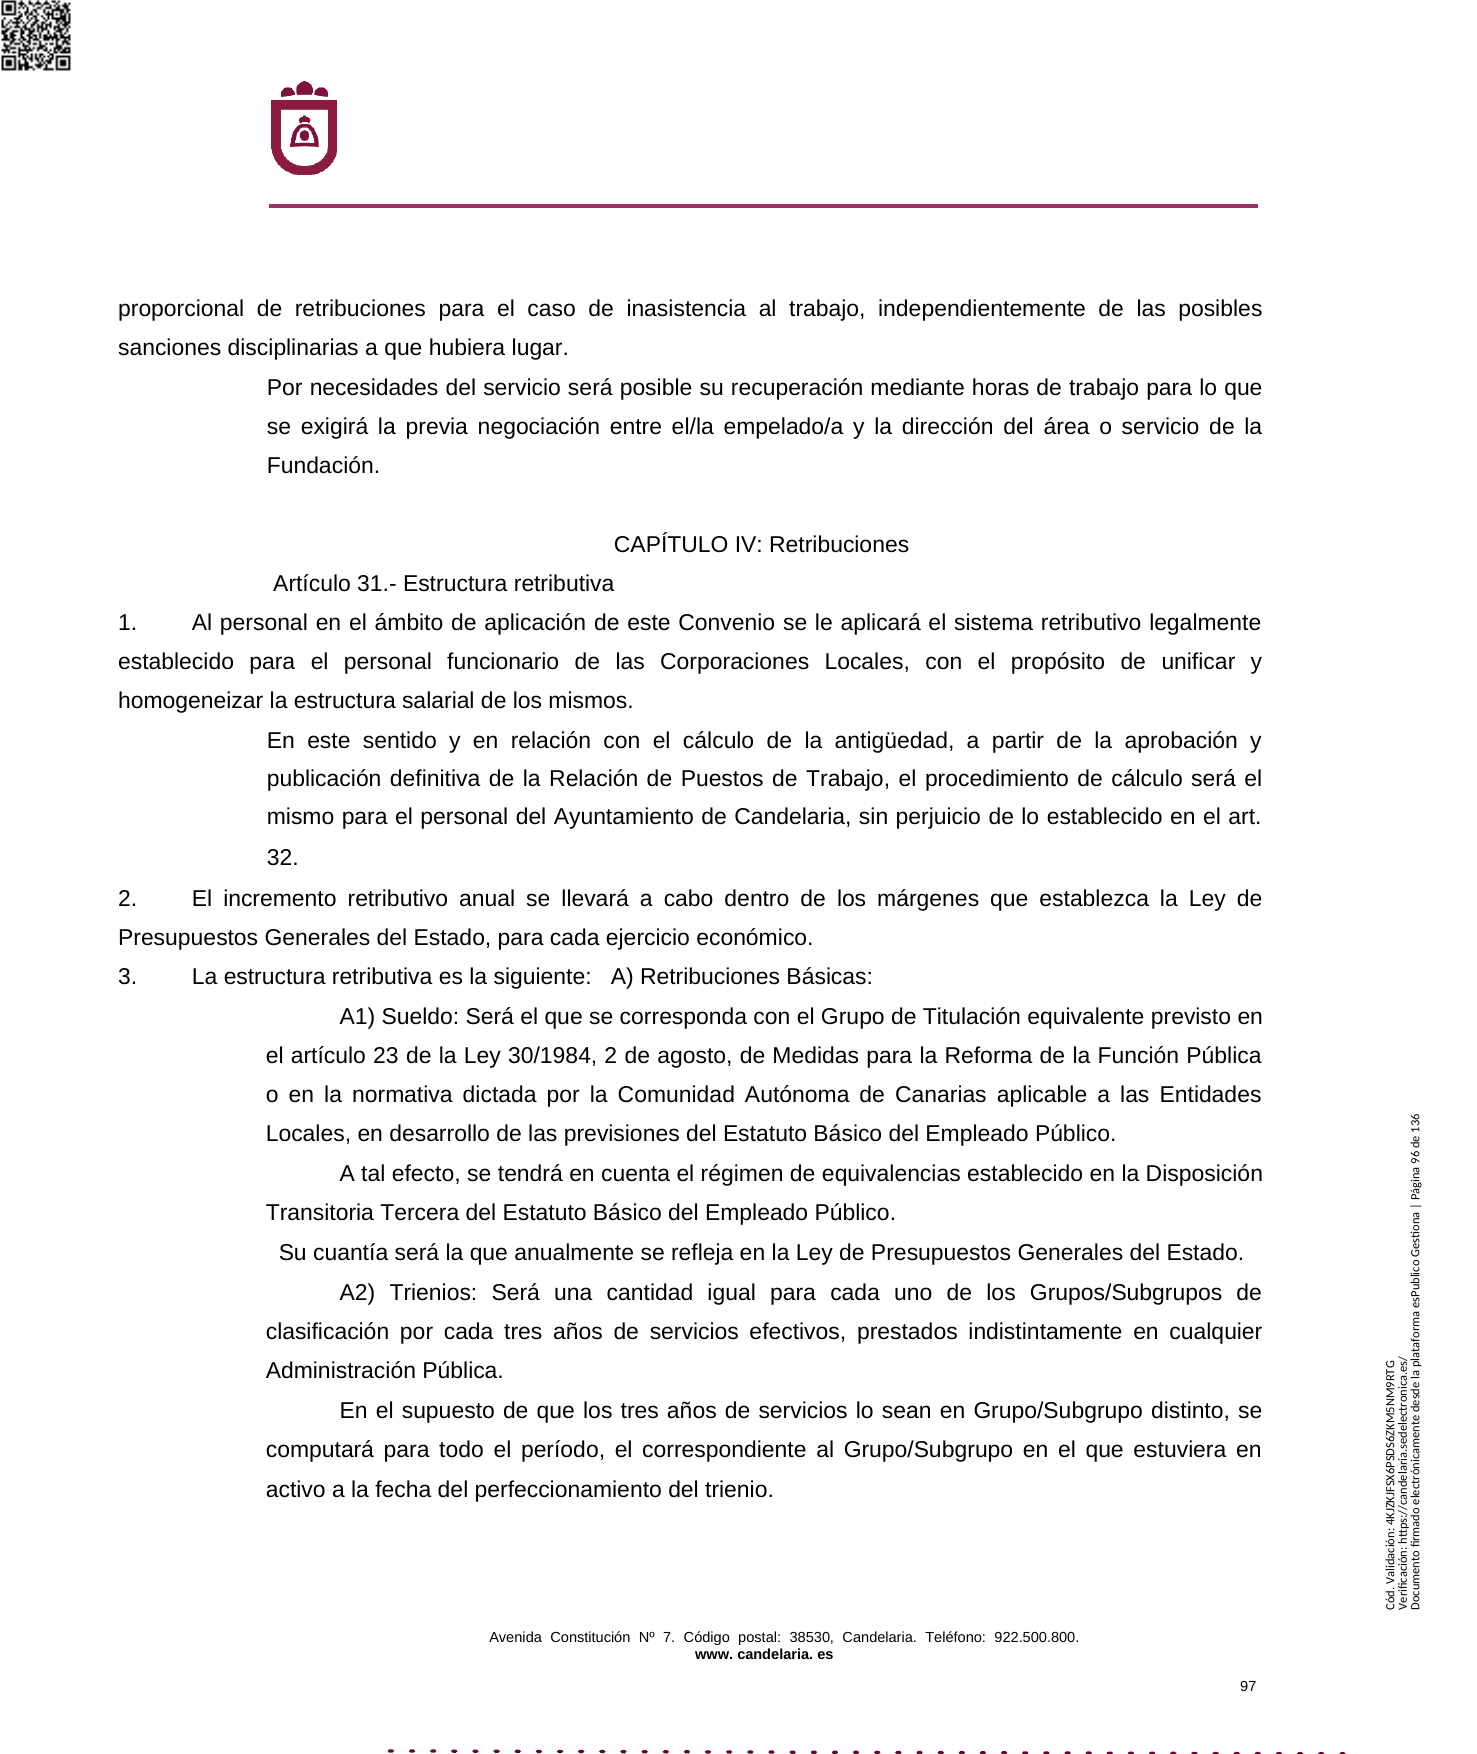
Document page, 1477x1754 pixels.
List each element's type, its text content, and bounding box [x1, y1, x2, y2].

text En el supuesto de que los tres años de servicios lo sean en Grupo/Subgrupo distinto, se computará para todo el período, el correspondiente al Grupo/Subgrupo en el que estuviera en activo a la fecha del perfeccionamiento del trienio. [266, 1397, 1263, 1502]
text Por necesidades del servicio será posible su recuperación mediante horas de trabajo para lo que se exigirá la previa negociación entre el/la empelado/a y la dirección del área o servicio de la Fundación. [267, 374, 1263, 479]
list La estructura retributiva es la siguiente: A) Retribuciones Básicas: [118, 963, 1263, 989]
text CAPÍTULO IV: Retribuciones [260, 531, 1269, 557]
text Artículo 31.- Estructura retributiva [267, 570, 1263, 596]
list El incremento retributivo anual se llevará a cabo dentro de los márgenes que establezca la Ley de Presupuestos Generales del Estado, para cada ejercicio económico. [118, 884, 1263, 950]
text A tal efecto, se tendrá en cuenta el régimen de equivalencias establecido en la Disposición Transitoria Tercera del Estatuto Básico del Empleado Público. [266, 1160, 1263, 1226]
list proporcional de retribuciones para el caso de inasistencia al trabajo, independientemente de las posibles sanciones disciplinarias a que hubiera lugar. [92, 295, 1263, 361]
text En este sentido y en relación con el cálculo de la antigüedad, a partir de la aprobación y publicación definitiva de la Relación de Puestos de Trabajo, el procedimiento de cálculo será el mismo para el personal del Ayuntamiento de Candelaria, sin perjuicio de lo establecido en el art. 32. [267, 727, 1263, 871]
list Al personal en el ámbito de aplicación de este Convenio se le aplicará el sistema retributivo legalmente establecido para el personal funcionario de las Corporaciones Locales, con el propósito de unificar y homogeneizar la estructura salarial de los mismos. [118, 609, 1263, 714]
text A2) Trienios: Será una cantidad igual para cada uno de los Grupos/Subgrupos de clasificación por cada tres años de servicios efectivos, prestados indistintamente en cualquier Administración Pública. [266, 1278, 1263, 1384]
text Su cuantía será la que anualmente se refleja en la Ley de Presupuestos Generales del Estado. [118, 1239, 1263, 1266]
text A1) Sueldo: Será el que se corresponda con el Grupo de Titulación equivalente previsto en el artículo 23 de la Ley 30/1984, 2 de agosto, de Medidas para la Reforma de la Función Pública o en la normativa dictada por la Comunidad Autónoma de Canarias aplicable a las Entidades Locales, en desarrollo de las previsiones del Estatuto Básico del Empleado Público. [266, 1003, 1263, 1147]
